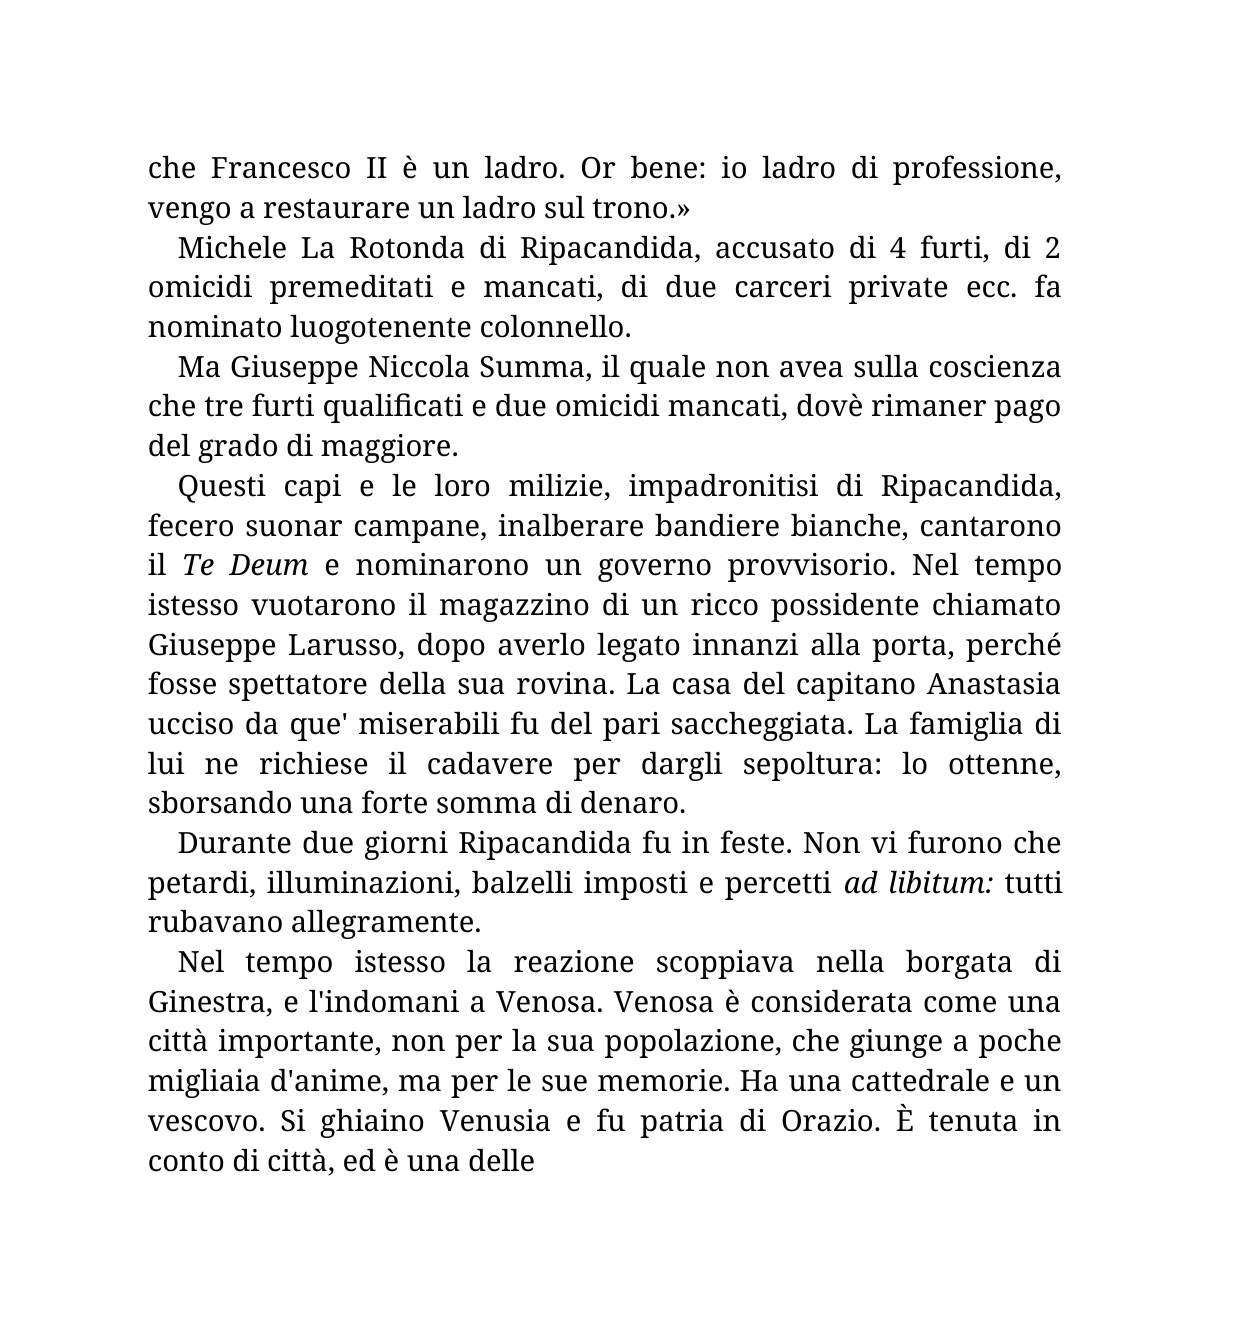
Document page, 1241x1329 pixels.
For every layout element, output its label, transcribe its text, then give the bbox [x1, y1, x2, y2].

text che Francesco II è un ladro. Or bene: io ladro di professione, vengo a restaurare un ladro sul trono.» [148, 148, 1063, 227]
text Durante due giorni Ripacandida fu in feste. Non vi furono che petardi, illuminazioni, balzelli imposti e percetti ad libitum: tutti rubavano allegramente. [148, 822, 1063, 941]
text Nel tempo istesso la reazione scoppiava nella borgata di Ginestra, e l'indomani a Venosa. Venosa è considerata come una città importante, non per la sua popolazione, che giunge a poche migliaia d'anime, ma per le sue memorie. Ha una cattedrale e un vescovo. Si ghiaino Venusia e fu patria di Orazio. È tenuta in conto di città, ed è una delle [148, 941, 1063, 1179]
text Michele La Rotonda di Ripacandida, accusato di 4 furti, di 2 omicidi premeditati e mancati, di due carceri private ecc. fa nominato luogotenente colonnello. [148, 227, 1063, 346]
text Questi capi e le loro milizie, impadronitisi di Ripacandida, fecero suonar campane, inalberare bandiere bianche, cantarono il Te Deum e nominarono un governo provvisorio. Nel tempo istesso vuotarono il magazzino di un ricco possidente chiamato Giuseppe Larusso, dopo averlo legato innanzi alla porta, perché fosse spettatore della sua rovina. La casa del capitano Anastasia ucciso da que' miserabili fu del pari saccheggiata. La famiglia di lui ne richiese il cadavere per dargli sepoltura: lo ottenne, sborsando una forte somma di denaro. [148, 465, 1063, 822]
text Ma Giuseppe Niccola Summa, il quale non avea sulla coscienza che tre furti qualificati e due omicidi mancati, dovè rimaner pago del grado di maggiore. [148, 346, 1063, 465]
